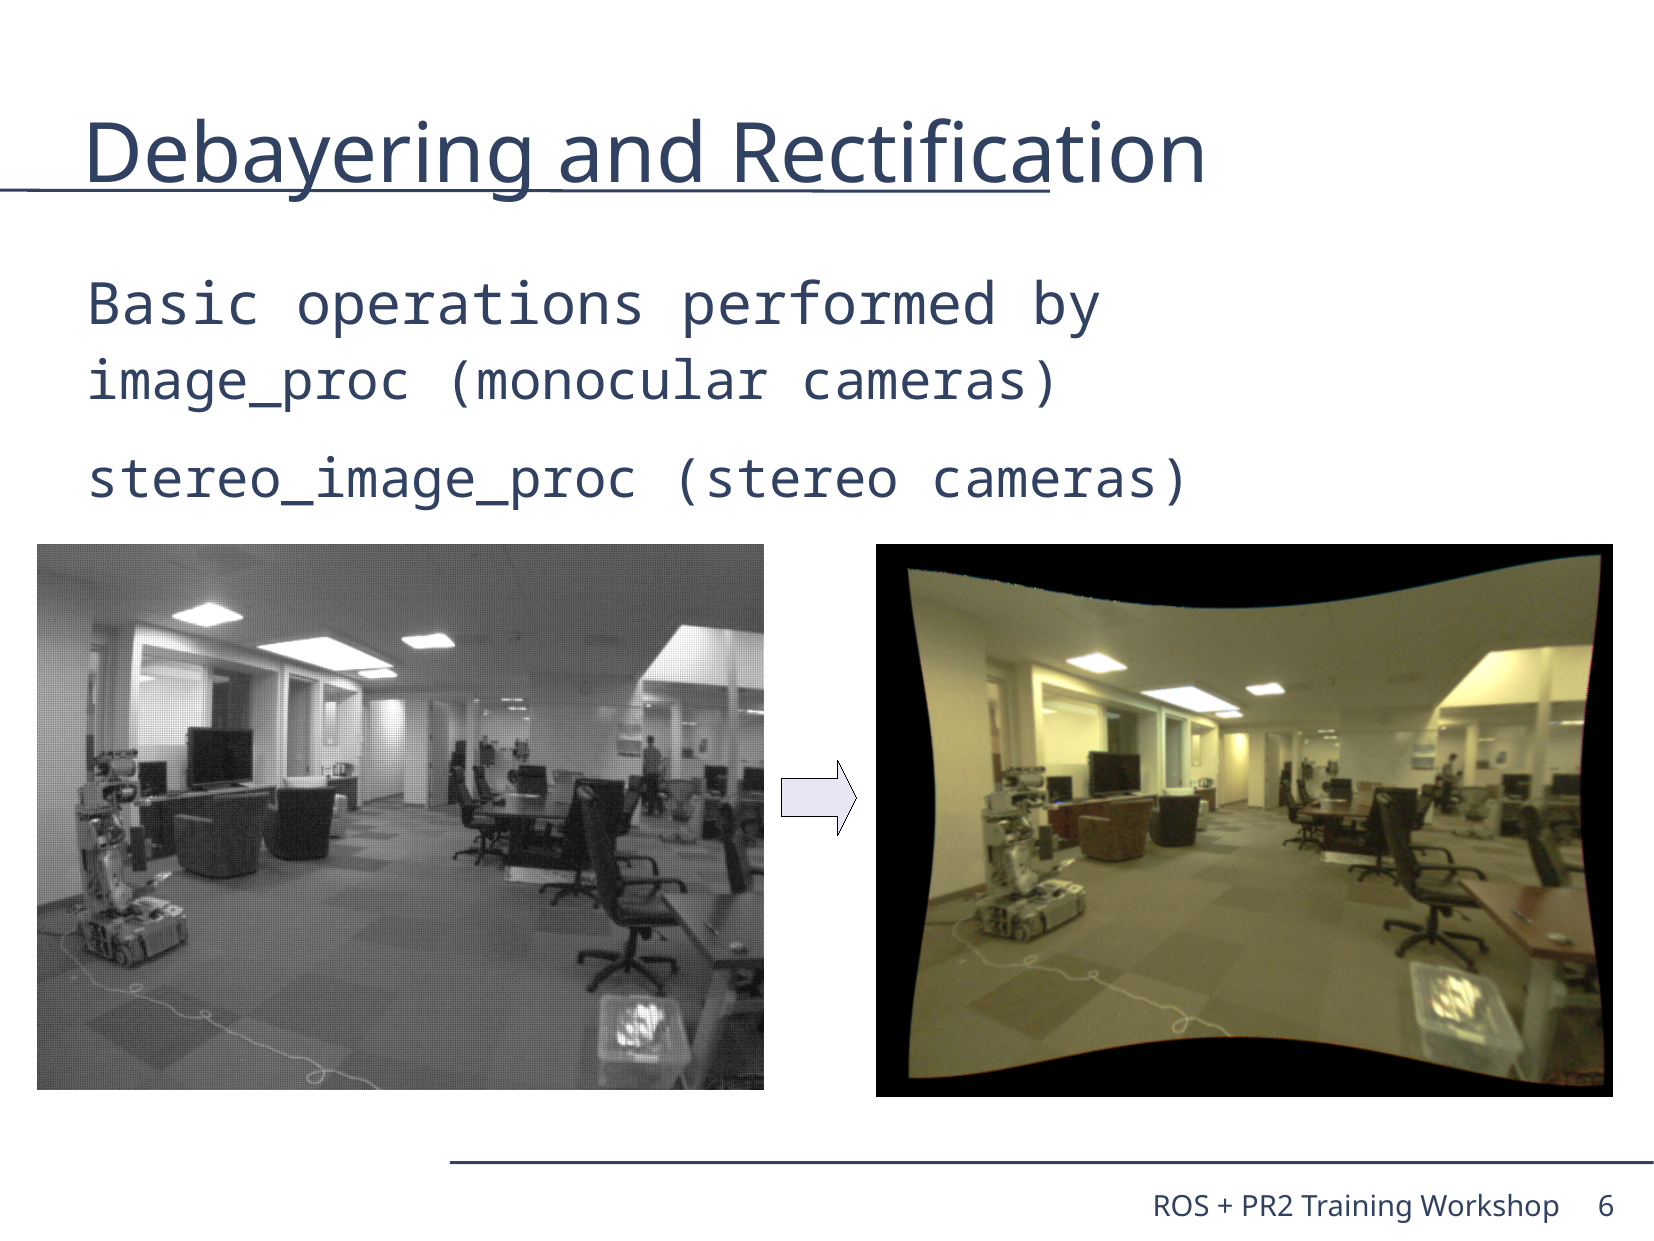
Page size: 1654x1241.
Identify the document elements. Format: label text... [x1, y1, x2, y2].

text_box [781, 760, 857, 836]
title Debayering and Rectification [82, 75, 1571, 226]
picture [37, 544, 764, 1090]
picture [876, 544, 1613, 1097]
list Basic operations performed by image_proc (monocular cameras) stereo_image_proc (stereo cameras) [86, 262, 1576, 573]
